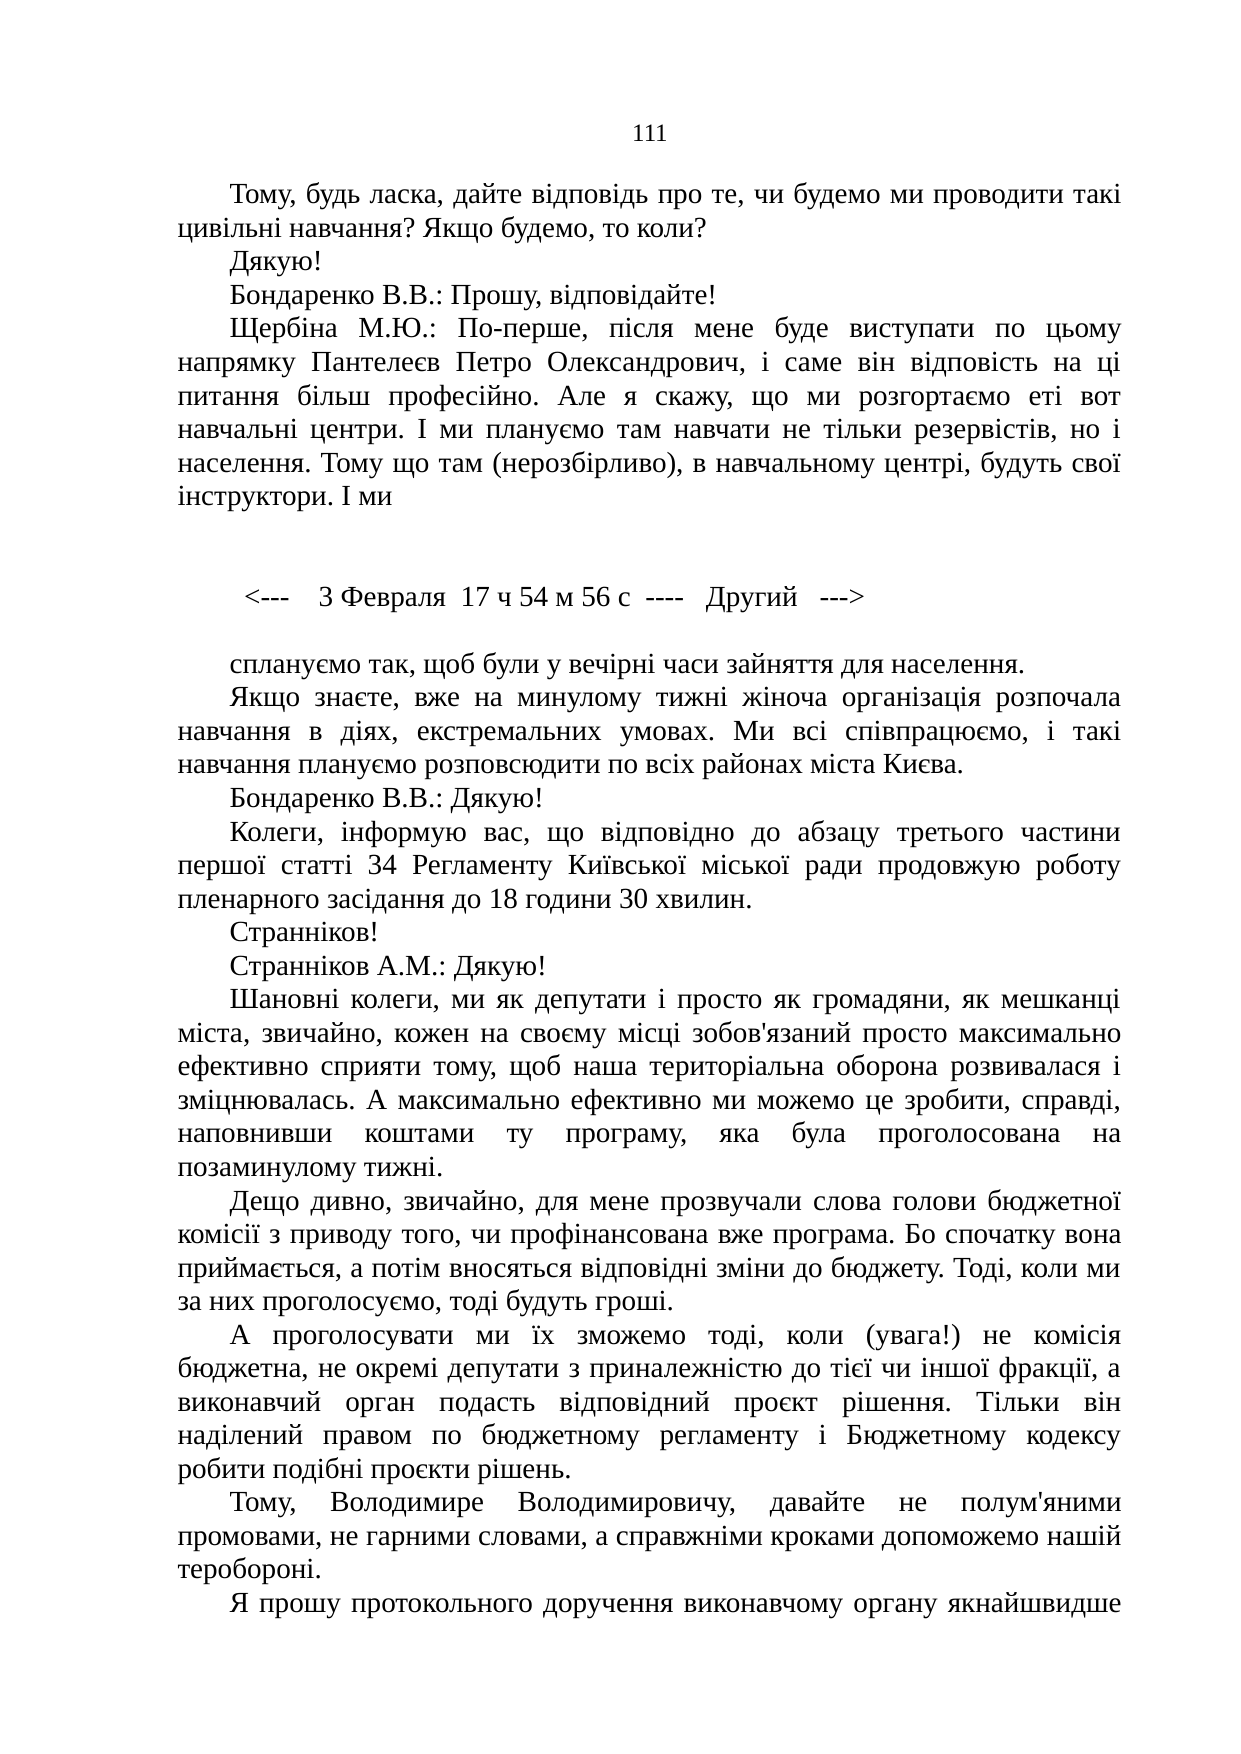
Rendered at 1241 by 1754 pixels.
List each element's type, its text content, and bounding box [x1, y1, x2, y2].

text <--- 3 Февраля 17 ч 54 м 56 с ---- Другий ---> [177, 579, 1122, 612]
text Странніков А.М.: Дякую! [177, 948, 1122, 981]
text Шановні колеги, ми як депутати і просто як громадяни, як мешканці міста, звичайно, кожен на своєму місці зобов'язаний просто максимально ефективно сприяти тому, щоб наша територіальна оборона розвивалася і зміцнювалась. А максимально ефективно ми можемо це зробити, справді, наповнивши коштами ту програму, яка була проголосована на позаминулому тижні. [177, 981, 1122, 1183]
text Якщо знаєте, вже на минулому тижні жіноча організація розпочала навчання в діях, екстремальних умовах. Ми всі співпрацюємо, і такі навчання плануємо розповсюдити по всіх районах міста Києва. [177, 679, 1122, 780]
text Щербіна М.Ю.: По-перше, після мене буде виступати по цьому напрямку Пантелеєв Петро Олександрович, і саме він відповість на ці питання більш професійно. Але я скажу, що ми розгортаємо еті вот навчальні центри. І ми плануємо там навчати не тільки резервістів, но і населення. Тому що там (нерозбірливо), в навчальному центрі, будуть свої інструктори. І ми [177, 311, 1122, 512]
text Дякую! [177, 243, 1122, 277]
text Я прошу протокольного доручення виконавчому органу якнайшвидше [177, 1585, 1122, 1619]
text Тому, Володимире Володимировичу, давайте не полум'яними промовами, не гарними словами, а справжніми кроками допоможемо нашій теробороні. [177, 1484, 1122, 1585]
text сплануємо так, щоб були у вечірні часи зайняття для населення. [177, 646, 1122, 679]
text Бондаренко В.В.: Прошу, відповідайте! [177, 277, 1122, 311]
text Колеги, інформую вас, що відповідно до абзацу третього частини першої статті 34 Регламенту Київської міської ради продовжую роботу пленарного засідання до 18 години 30 хвилин. [177, 814, 1122, 914]
text Бондаренко В.В.: Дякую! [177, 780, 1122, 814]
text Дещо дивно, звичайно, для мене прозвучали слова голови бюджетної комісії з приводу того, чи профінансована вже програма. Бо спочатку вона приймається, а потім вносяться відповідні зміни до бюджету. Тоді, коли ми за них проголосуємо, тоді будуть гроші. [177, 1183, 1122, 1317]
text Странніков! [177, 914, 1122, 948]
text А проголосувати ми їх зможемо тоді, коли (увага!) не комісія бюджетна, не окремі депутати з приналежністю до тієї чи іншої фракції, а виконавчий орган подасть відповідний проєкт рішення. Тільки він наділений правом по бюджетному регламенту і Бюджетному кодексу робити подібні проєкти рішень. [177, 1317, 1122, 1484]
text Тому, будь ласка, дайте відповідь про те, чи будемо ми проводити такі цивільні навчання? Якщо будемо, то коли? [177, 176, 1122, 243]
